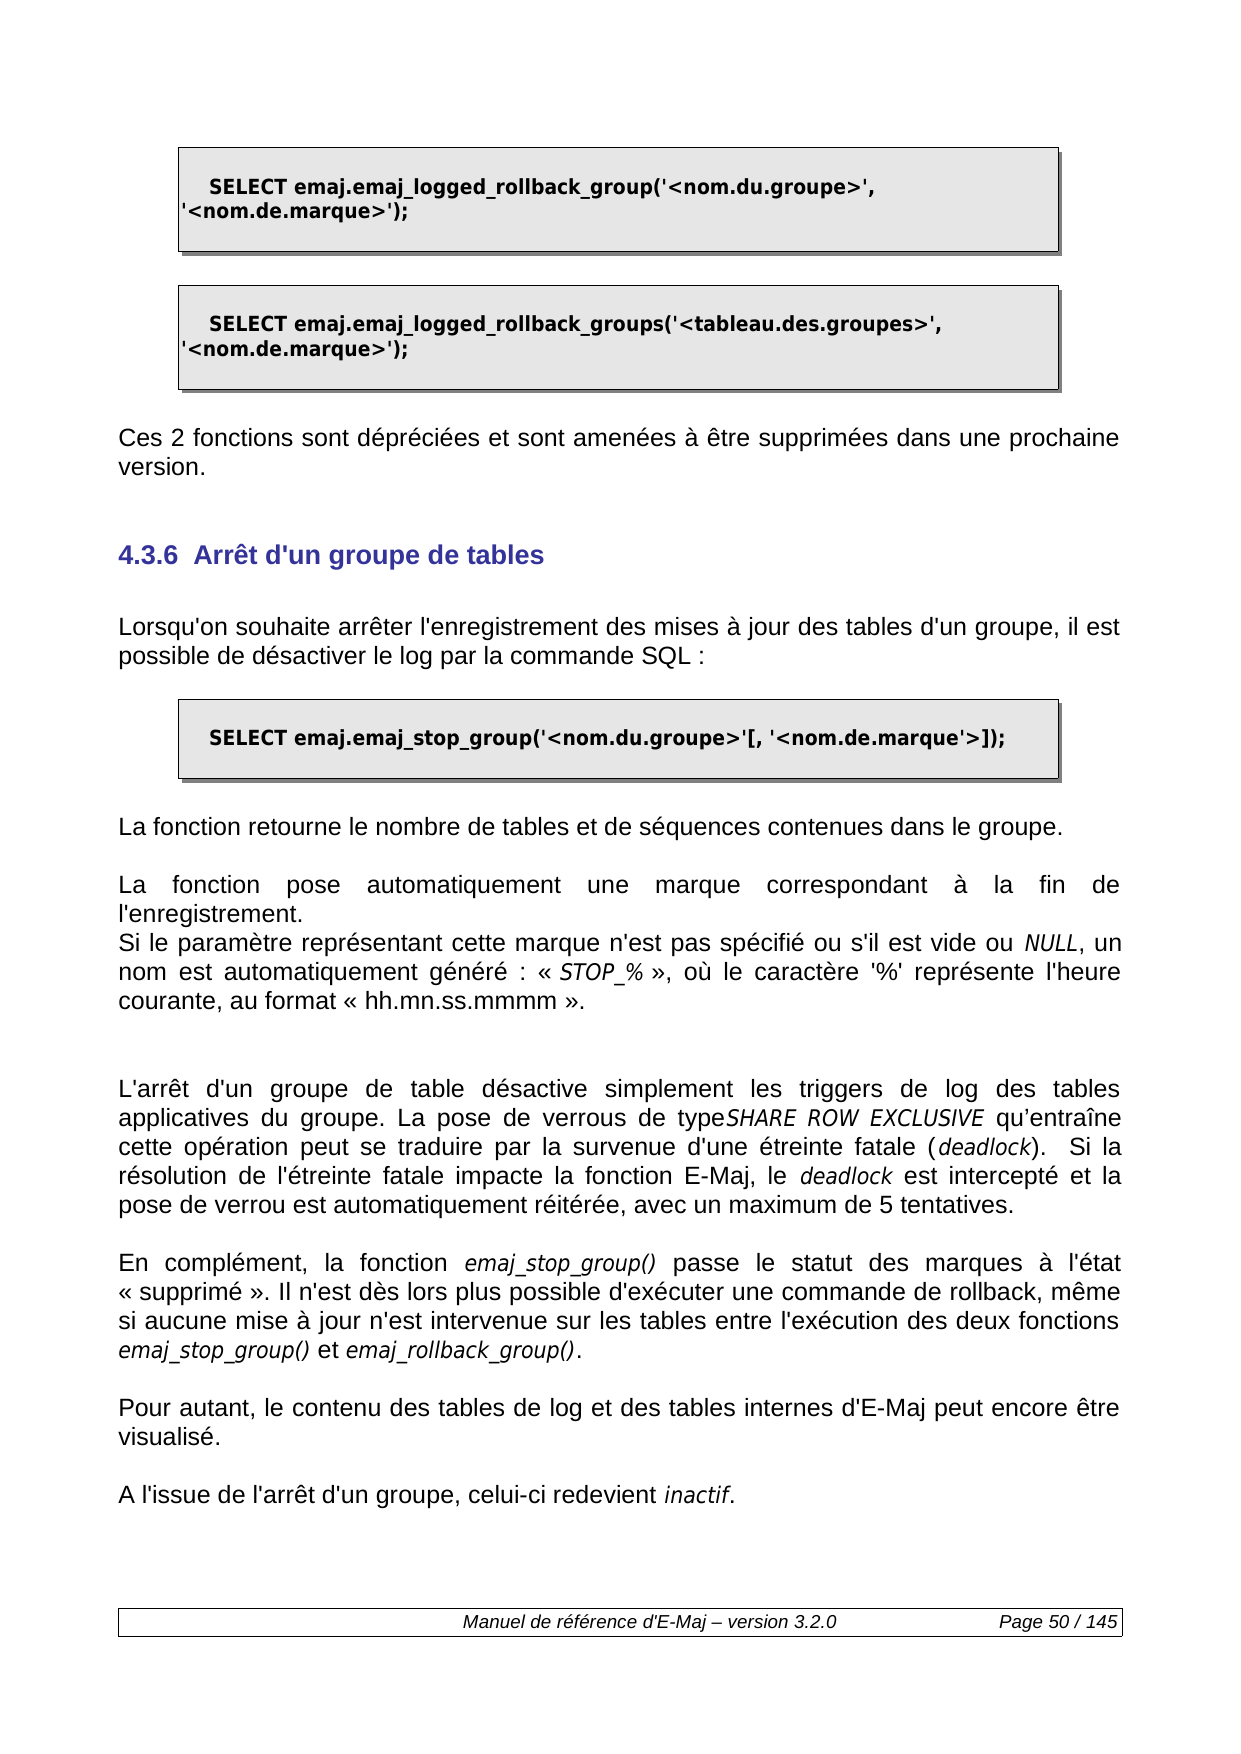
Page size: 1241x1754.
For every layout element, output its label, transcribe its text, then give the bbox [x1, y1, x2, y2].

text Lorsqu'on souhaite arrêter l'enregistrement des mises à jour des tables d'un groupe, il est possible de désactiver le log par la commande SQL : [118, 611, 1122, 669]
subtitle Arrêt d'un groupe de tables [118, 539, 1122, 570]
text L'arrêt d'un groupe de table désactive simplement les triggers de log des tables applicatives du groupe. La pose de verrous de typeSHARE ROW EXCLUSIVE qu’entraîne cette opération peut se traduire par la survenue d'une étreinte fatale (deadlock). Si la résolution de l'étreinte fatale impacte la fonction E-Maj, le deadlock est intercepté et la pose de verrou est automatiquement réitérée, avec un maximum de 5 tentatives. [118, 1073, 1122, 1219]
text SELECT emaj.emaj_logged_rollback_groups('<tableau.des.groupes>', '<nom.de.marque>'); [179, 309, 1058, 358]
text SELECT emaj.emaj_stop_group('<nom.du.groupe>'[, '<nom.de.marque'>]); [179, 723, 1058, 748]
text Pour autant, le contenu des tables de log et des tables internes d'E-Maj peut encore être visualisé. [118, 1393, 1122, 1451]
text Si le paramètre représentant cette marque n'est pas spécifié ou s'il est vide ou NULL, un nom est automatiquement généré : « STOP_% », où le caractère '%' représente l'heure courante, au format « hh.mn.ss.mmmm ». [118, 928, 1122, 1015]
text SELECT emaj.emaj_logged_rollback_group('<nom.du.groupe>', '<nom.de.marque>'); [179, 172, 1058, 221]
text La fonction pose automatiquement une marque correspondant à la fin de l'enregistrement. [118, 870, 1122, 928]
text En complément, la fonction emaj_stop_group() passe le statut des marques à l'état « supprimé ». Il n'est dès lors plus possible d'exécuter une commande de rollback, même si aucune mise à jour n'est intervenue sur les tables entre l'exécution des deux fonctions emaj_stop_group() et emaj_rollback_group(). [118, 1248, 1122, 1364]
text Ces 2 fonctions sont dépréciées et sont amenées à être supprimées dans une prochaine version. [118, 423, 1122, 481]
text La fonction retourne le nombre de tables et de séquences contenues dans le groupe. [118, 812, 1122, 841]
text A l'issue de l'arrêt d'un groupe, celui-ci redevient inactif. [118, 1480, 1122, 1509]
